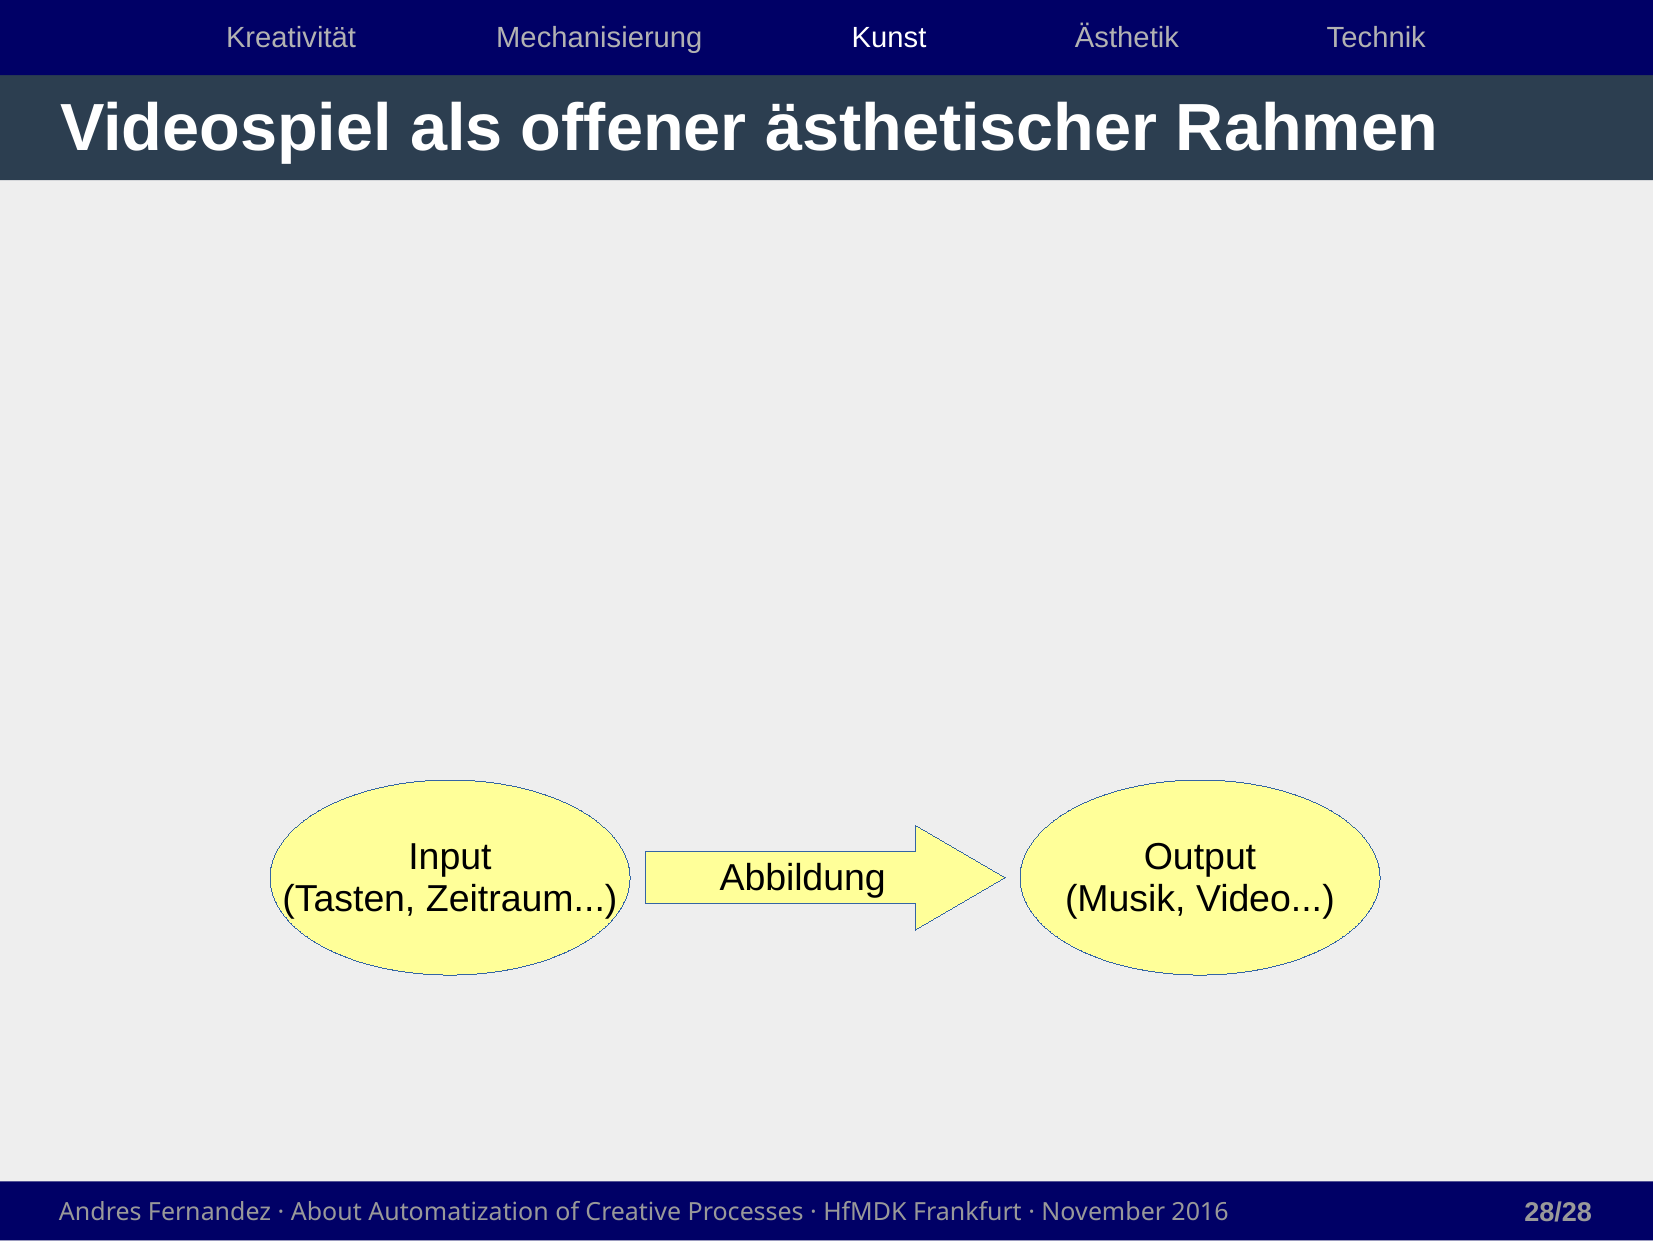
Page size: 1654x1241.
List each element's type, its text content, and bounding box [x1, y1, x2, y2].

text_box Output (Musik, Video...) [1020, 780, 1381, 976]
text_box Abbildung [645, 825, 1006, 931]
text_box Input (Tasten, Zeitraum...) [270, 780, 631, 976]
text_box Kreativität Mechanisierung Kunst Ästhetik Technik [0, 0, 1653, 76]
title Videospiel als offener ästhetischer Rahmen [59, 76, 1594, 181]
subtitle [58, 225, 1594, 1141]
